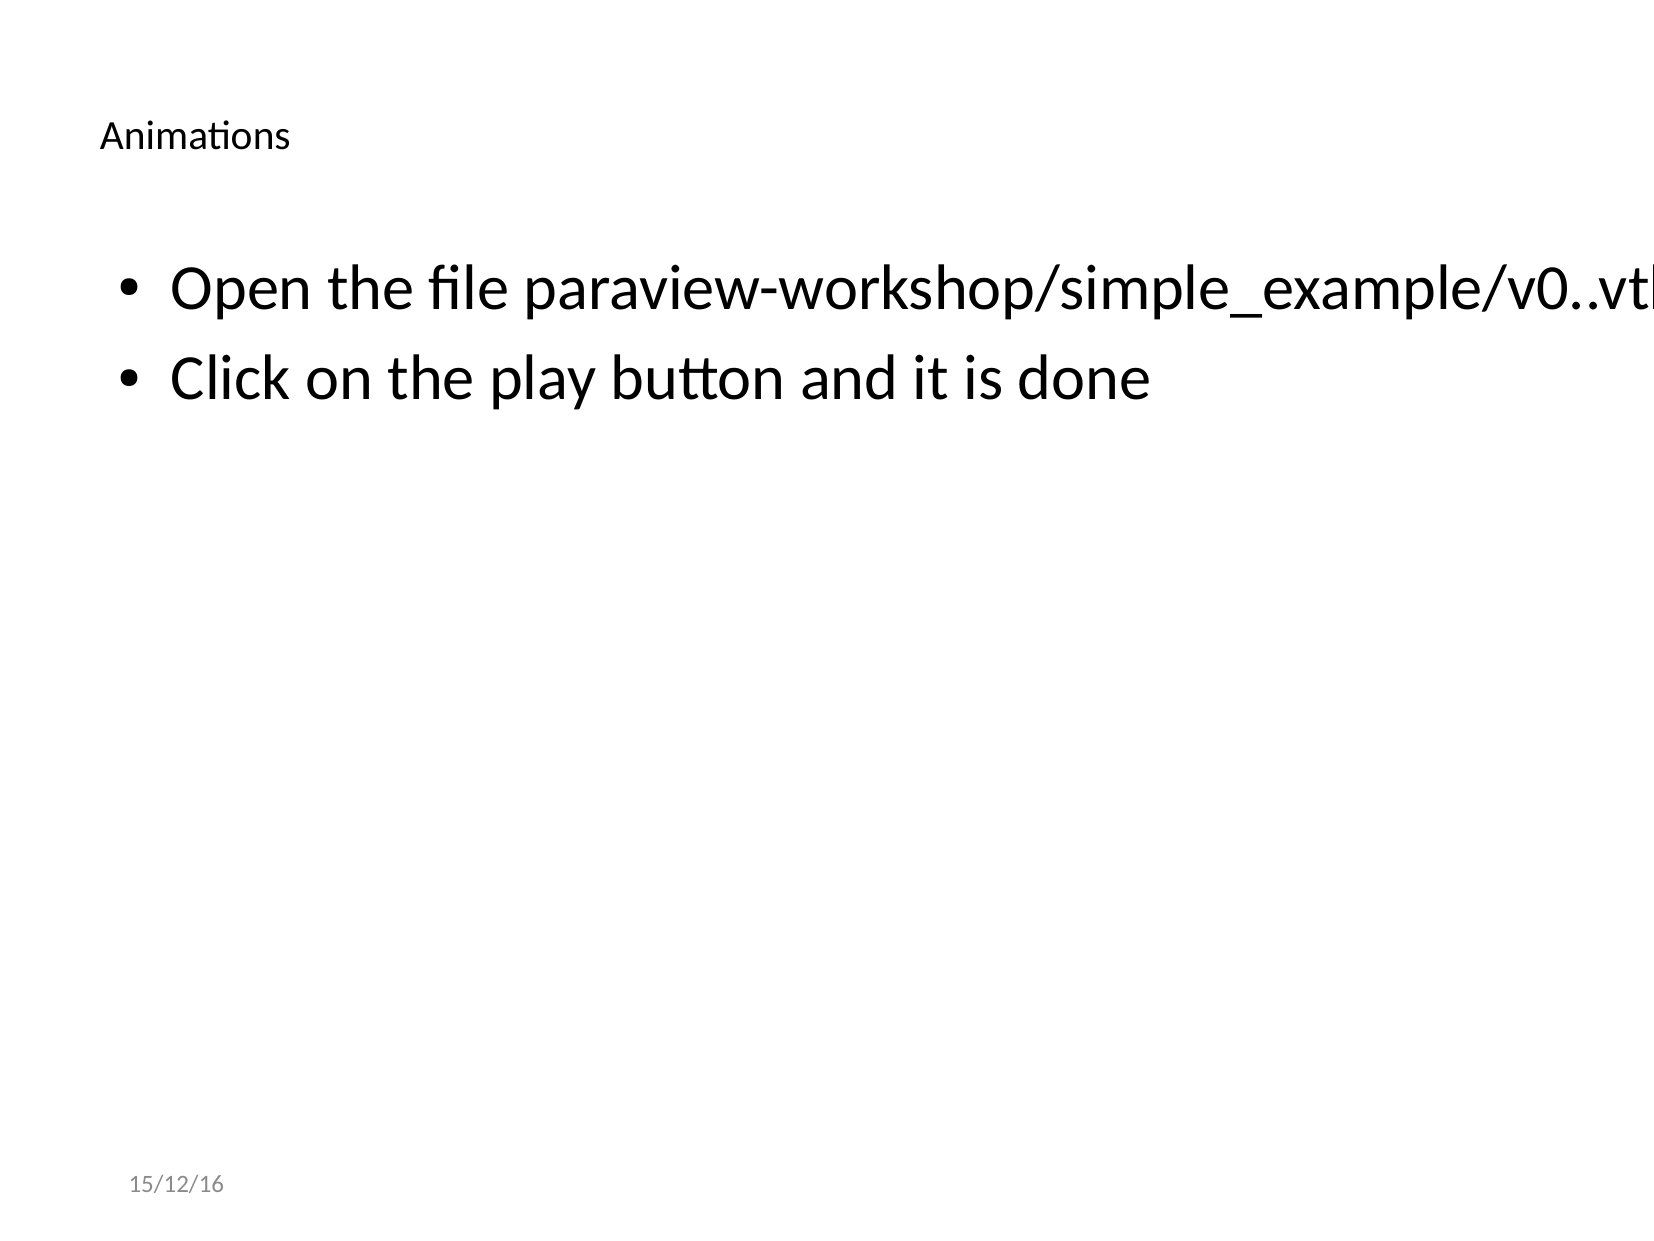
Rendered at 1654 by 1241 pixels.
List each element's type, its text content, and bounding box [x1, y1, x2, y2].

title Animations [99, 44, 1654, 233]
list Open the file paraview-workshop/simple_example/v0..vtk Click on the play button and it is done [99, 263, 1654, 916]
